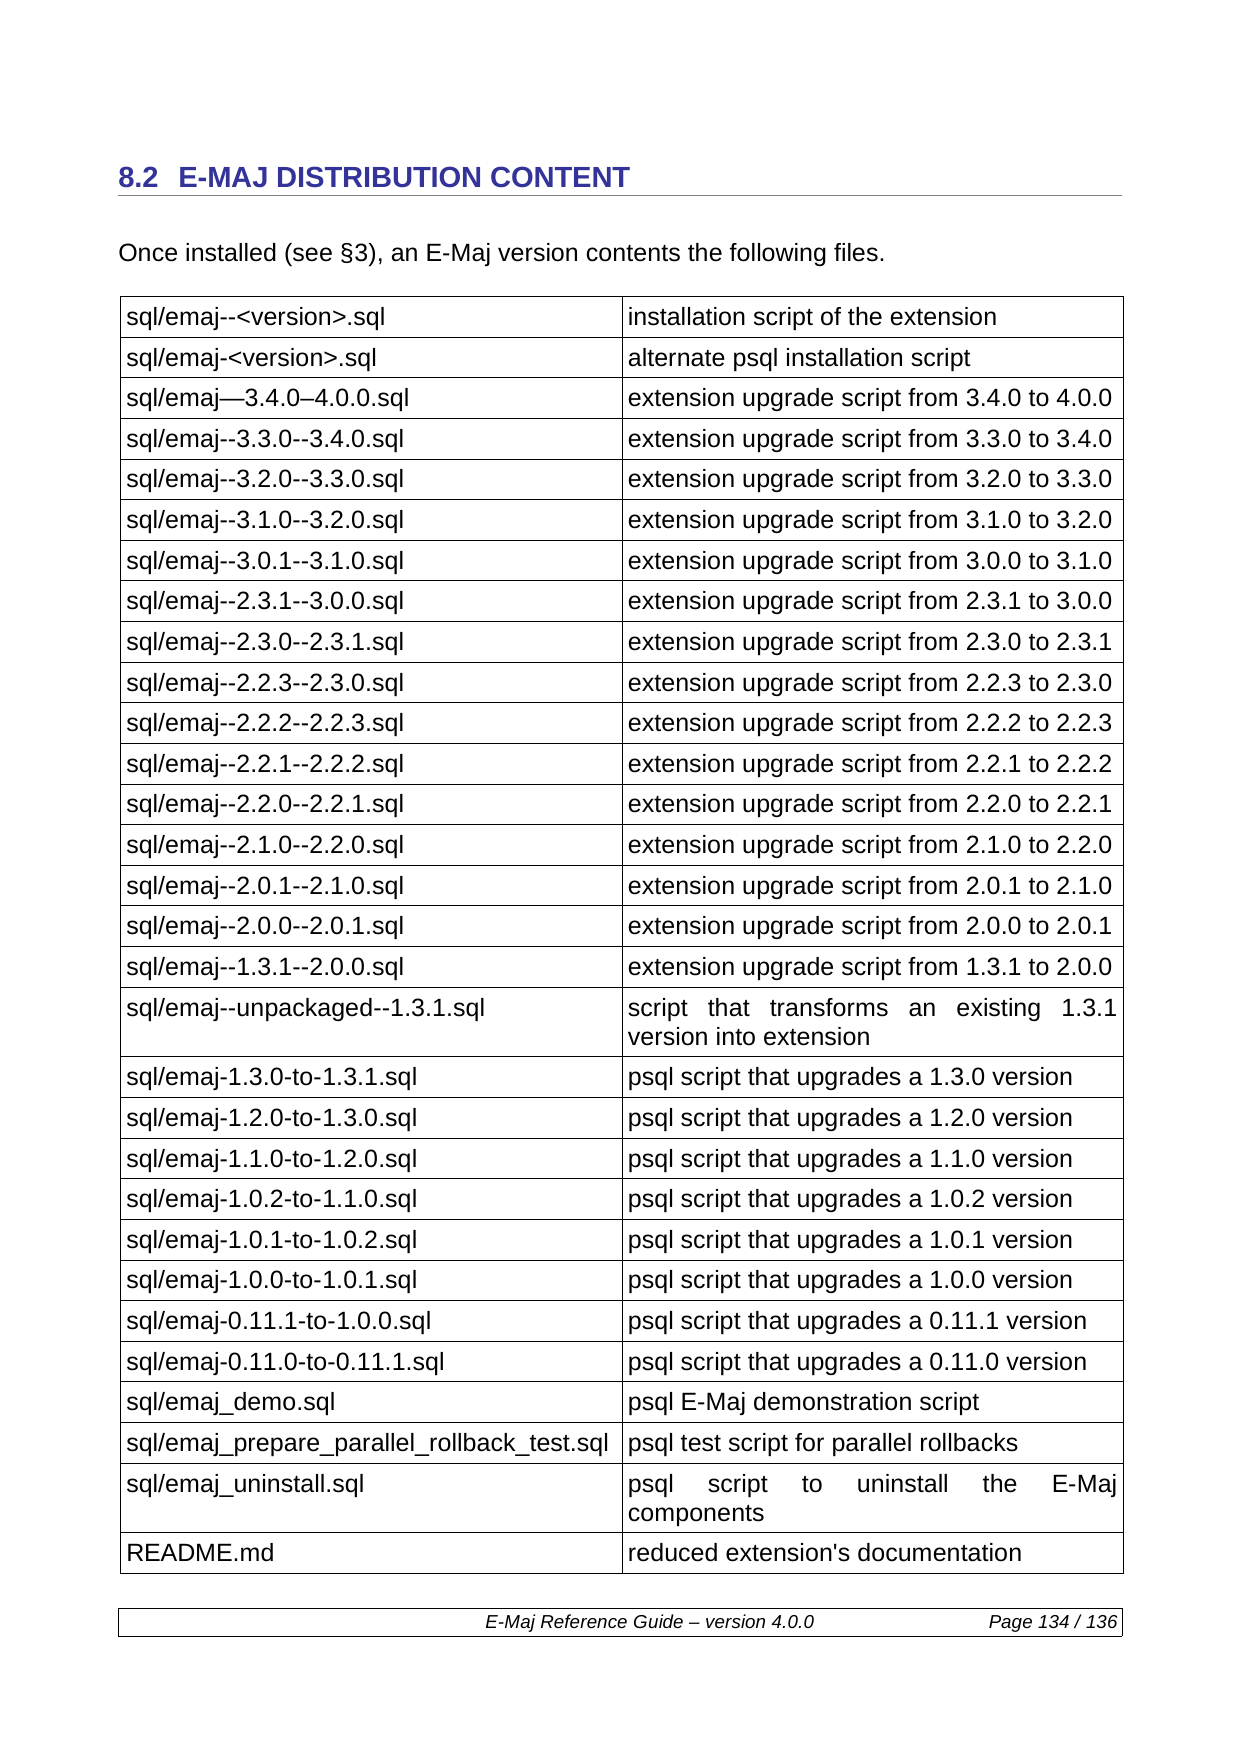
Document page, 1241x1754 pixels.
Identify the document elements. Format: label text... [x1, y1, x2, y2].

table_cell extension upgrade script from 2.2.0 to 2.2.1 [623, 785, 1123, 824]
table_cell extension upgrade script from 2.1.0 to 2.2.0 [623, 825, 1123, 865]
table_cell sql/emaj--2.0.0--2.0.1.sql [121, 906, 622, 946]
table_cell sql/emaj--2.2.3--2.3.0.sql [121, 663, 622, 702]
table_cell sql/emaj--2.2.1--2.2.2.sql [121, 744, 622, 783]
table_cell sql/emaj—3.4.0–4.0.0.sql [121, 378, 622, 418]
table_cell sql/emaj-<version>.sql [121, 338, 622, 377]
table_cell extension upgrade script from 2.0.1 to 2.1.0 [623, 866, 1123, 905]
table_cell extension upgrade script from 2.0.0 to 2.0.1 [623, 906, 1123, 946]
table_cell psql script to uninstall the E-Maj components [623, 1464, 1123, 1532]
text Once installed (see §3), an E-Maj version contents the following files. [118, 238, 1122, 267]
table_cell alternate psql installation script [623, 338, 1123, 377]
table_cell sql/emaj_uninstall.sql [121, 1464, 622, 1532]
subtitle E-Maj distribution content [118, 160, 1122, 195]
table_cell sql/emaj-1.0.2-to-1.1.0.sql [121, 1179, 622, 1219]
table_cell psql script that upgrades a 0.11.1 version [623, 1301, 1123, 1341]
table_header installation script of the extension [623, 297, 1123, 337]
table_cell psql script that upgrades a 1.1.0 version [623, 1139, 1123, 1178]
table_cell extension upgrade script from 3.0.0 to 3.1.0 [623, 541, 1123, 580]
table_cell sql/emaj--1.3.1--2.0.0.sql [121, 947, 622, 987]
table_cell extension upgrade script from 2.3.0 to 2.3.1 [623, 622, 1123, 662]
table_cell sql/emaj-0.11.0-to-0.11.1.sql [121, 1342, 622, 1381]
table_cell sql/emaj--3.1.0--3.2.0.sql [121, 500, 622, 540]
table_cell extension upgrade script from 3.1.0 to 3.2.0 [623, 500, 1123, 540]
table_cell psql script that upgrades a 0.11.0 version [623, 1342, 1123, 1381]
table_cell extension upgrade script from 2.2.3 to 2.3.0 [623, 663, 1123, 702]
table_cell reduced extension's documentation [623, 1533, 1123, 1573]
table_cell extension upgrade script from 1.3.1 to 2.0.0 [623, 947, 1123, 987]
table_cell sql/emaj--2.1.0--2.2.0.sql [121, 825, 622, 865]
table_cell sql/emaj--2.3.0--2.3.1.sql [121, 622, 622, 662]
table_cell psql test script for parallel rollbacks [623, 1423, 1123, 1463]
table_cell sql/emaj-0.11.1-to-1.0.0.sql [121, 1301, 622, 1341]
table_cell README.md [121, 1533, 622, 1573]
table_cell psql script that upgrades a 1.0.0 version [623, 1261, 1123, 1300]
table_cell sql/emaj-1.3.0-to-1.3.1.sql [121, 1057, 622, 1097]
table_cell extension upgrade script from 2.3.1 to 3.0.0 [623, 581, 1123, 621]
table_cell sql/emaj--2.2.0--2.2.1.sql [121, 785, 622, 824]
table_cell sql/emaj--2.0.1--2.1.0.sql [121, 866, 622, 905]
table_cell sql/emaj--2.2.2--2.2.3.sql [121, 703, 622, 743]
table_cell sql/emaj--unpackaged--1.3.1.sql [121, 988, 622, 1056]
table_cell sql/emaj_demo.sql [121, 1382, 622, 1422]
table_cell sql/emaj-1.2.0-to-1.3.0.sql [121, 1098, 622, 1138]
table_cell sql/emaj-1.0.1-to-1.0.2.sql [121, 1220, 622, 1259]
table_cell sql/emaj--3.0.1--3.1.0.sql [121, 541, 622, 580]
table_cell sql/emaj--3.2.0--3.3.0.sql [121, 460, 622, 499]
table_cell psql script that upgrades a 1.0.1 version [623, 1220, 1123, 1259]
table_cell sql/emaj--2.3.1--3.0.0.sql [121, 581, 622, 621]
table_cell extension upgrade script from 2.2.2 to 2.2.3 [623, 703, 1123, 743]
table_cell extension upgrade script from 3.4.0 to 4.0.0 [623, 378, 1123, 418]
table_cell extension upgrade script from 3.3.0 to 3.4.0 [623, 419, 1123, 458]
table_cell sql/emaj-1.1.0-to-1.2.0.sql [121, 1139, 622, 1178]
table_cell psql E-Maj demonstration script [623, 1382, 1123, 1422]
table_cell sql/emaj--3.3.0--3.4.0.sql [121, 419, 622, 458]
table_cell extension upgrade script from 2.2.1 to 2.2.2 [623, 744, 1123, 783]
table_cell sql/emaj_prepare_parallel_rollback_test.sql [121, 1423, 622, 1463]
table_cell sql/emaj-1.0.0-to-1.0.1.sql [121, 1261, 622, 1300]
table_header sql/emaj--<version>.sql [121, 297, 622, 337]
table_cell script that transforms an existing 1.3.1 version into extension [623, 988, 1123, 1056]
table_cell psql script that upgrades a 1.3.0 version [623, 1057, 1123, 1097]
table_cell extension upgrade script from 3.2.0 to 3.3.0 [623, 460, 1123, 499]
table_cell psql script that upgrades a 1.0.2 version [623, 1179, 1123, 1219]
table_cell psql script that upgrades a 1.2.0 version [623, 1098, 1123, 1138]
